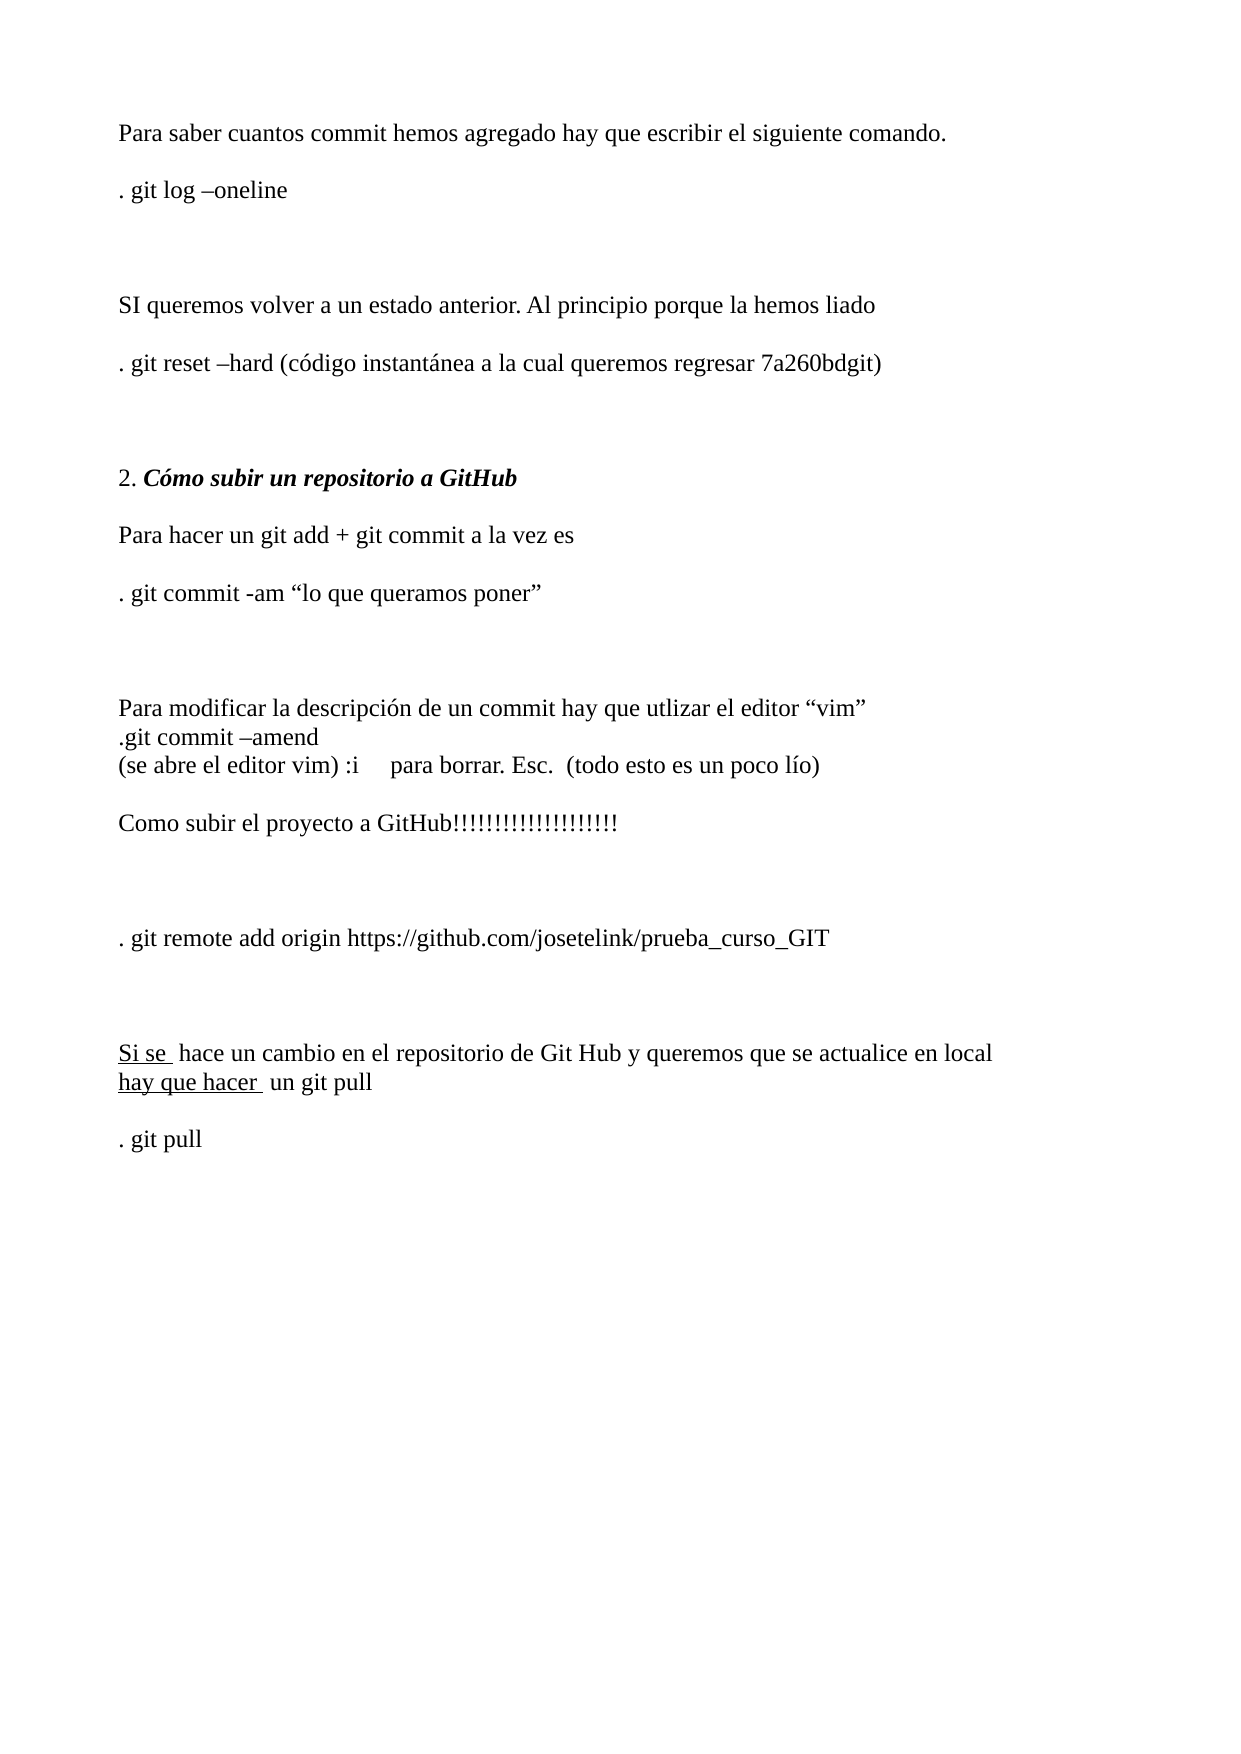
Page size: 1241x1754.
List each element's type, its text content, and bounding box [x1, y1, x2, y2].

text Para saber cuantos commit hemos agregado hay que escribir el siguiente comando. [118, 118, 1122, 147]
text Como subir el proyecto a GitHub!!!!!!!!!!!!!!!!!!!! [118, 808, 1122, 837]
text Para hacer un git add + git commit a la vez es [118, 521, 1122, 549]
text 2. Cómo subir un repositorio a GitHub [118, 463, 1122, 492]
text .git commit –amend [118, 722, 1122, 751]
text Si se hace un cambio en el repositorio de Git Hub y queremos que se actualice en local [118, 1038, 1122, 1067]
text (se abre el editor vim) :i para borrar. Esc. (todo esto es un poco lío) [118, 751, 1122, 779]
text Para modificar la descripción de un commit hay que utlizar el editor “vim” [118, 693, 1122, 722]
text SI queremos volver a un estado anterior. Al principio porque la hemos liado [118, 291, 1122, 319]
text . git commit -am “lo que queramos poner” [118, 578, 1122, 607]
text . git log –oneline [118, 176, 1122, 204]
text . git pull [118, 1124, 1122, 1153]
text . git remote add origin https://github.com/josetelink/prueba_curso_GIT [118, 923, 1122, 952]
text hay que hacer un git pull [118, 1067, 1122, 1096]
text . git reset –hard (código instantánea a la cual queremos regresar 7a260bdgit) [118, 348, 1122, 377]
